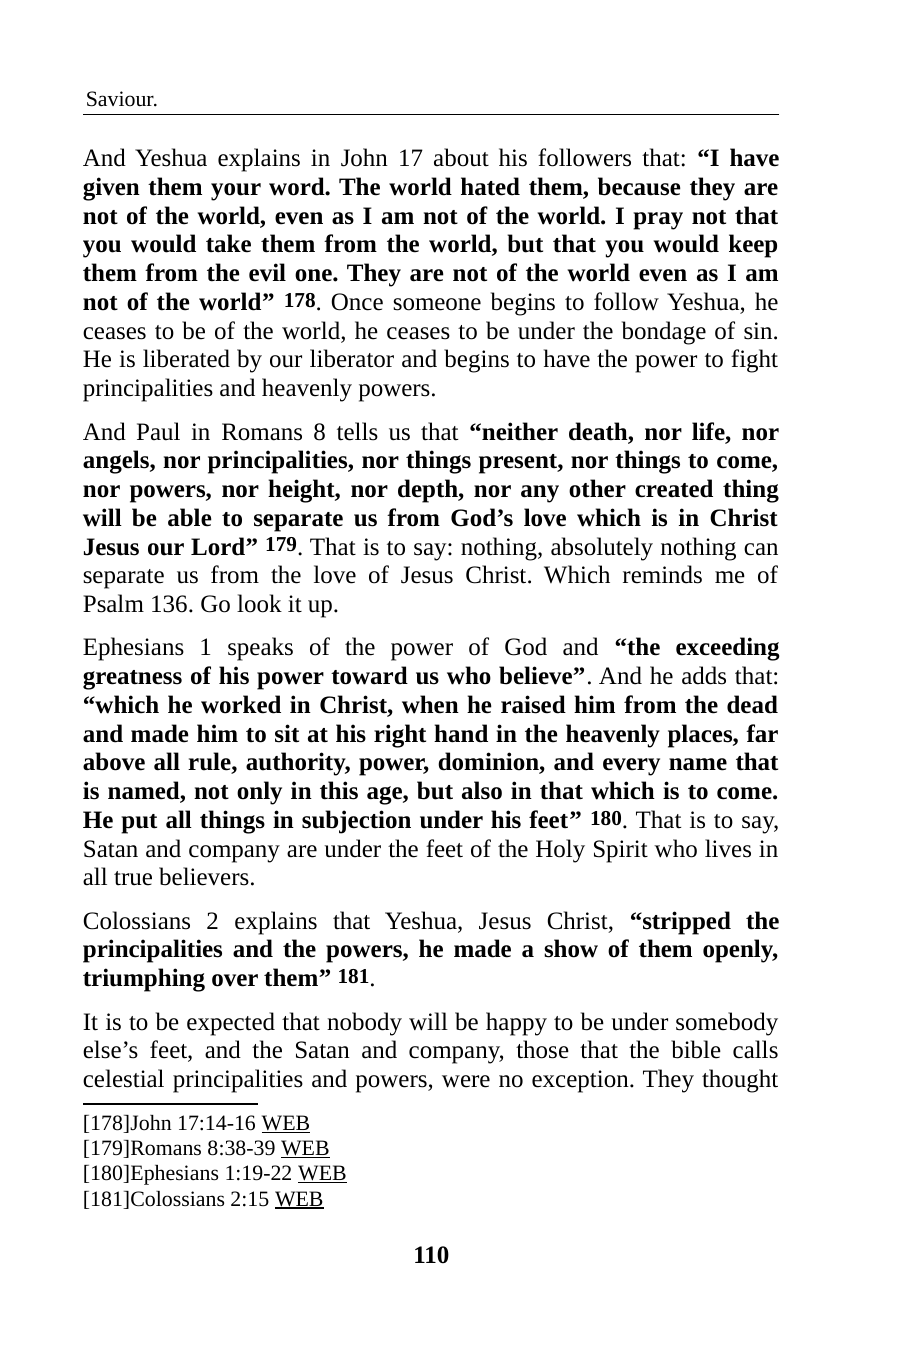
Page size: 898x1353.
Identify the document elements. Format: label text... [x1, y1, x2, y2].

text Ephesians 1 speaks of the power of God and “the exceeding greatness of his power toward us who believe”. And he adds that: “which he worked in Christ, when he raised him from the dead and made him to sit at his right hand in the heavenly places, far above all rule, authority, power, dominion, and every name that is named, not only in this age, but also in that which is to come. He put all things in subjection under his feet” . That is to say, Satan and company are under the feet of the Holy Spirit who lives in all true believers. [83, 632, 779, 891]
text Ephesians 1:19-22 WEB [83, 1160, 779, 1186]
text Colossians 2 explains that Yeshua, Jesus Christ, “stripped the principalities and the powers, he made a show of them openly, triumphing over them” . [83, 906, 779, 992]
text And Paul in Romans 8 tells us that “neither death, nor life, nor angels, nor principalities, nor things present, nor things to come, nor powers, nor height, nor depth, nor any other created thing will be able to separate us from God’s love which is in Christ Jesus our Lord” . That is to say: nothing, absolutely nothing can separate us from the love of Jesus Christ. Which reminds me of Psalm 136. Go look it up. [83, 417, 779, 618]
text John 17:14-16 WEB [83, 1110, 779, 1135]
text And Yeshua explains in John 17 about his followers that: “I have given them your word. The world hated them, because they are not of the world, even as I am not of the world. I pray not that you would take them from the world, but that you would keep them from the evil one. They are not of the world even as I am not of the world” . Once someone begins to follow Yeshua, he ceases to be of the world, he ceases to be under the bondage of sin. He is liberated by our liberator and begins to have the power to fight principalities and heavenly powers. [83, 143, 779, 402]
text Colossians 2:15 WEB [83, 1186, 779, 1211]
text It is to be expected that nobody will be happy to be under somebody else’s feet, and the Satan and company, those that the bible calls celestial principalities and powers, were no exception. They thought [83, 1007, 779, 1093]
text Romans 8:38-39 WEB [83, 1135, 779, 1160]
